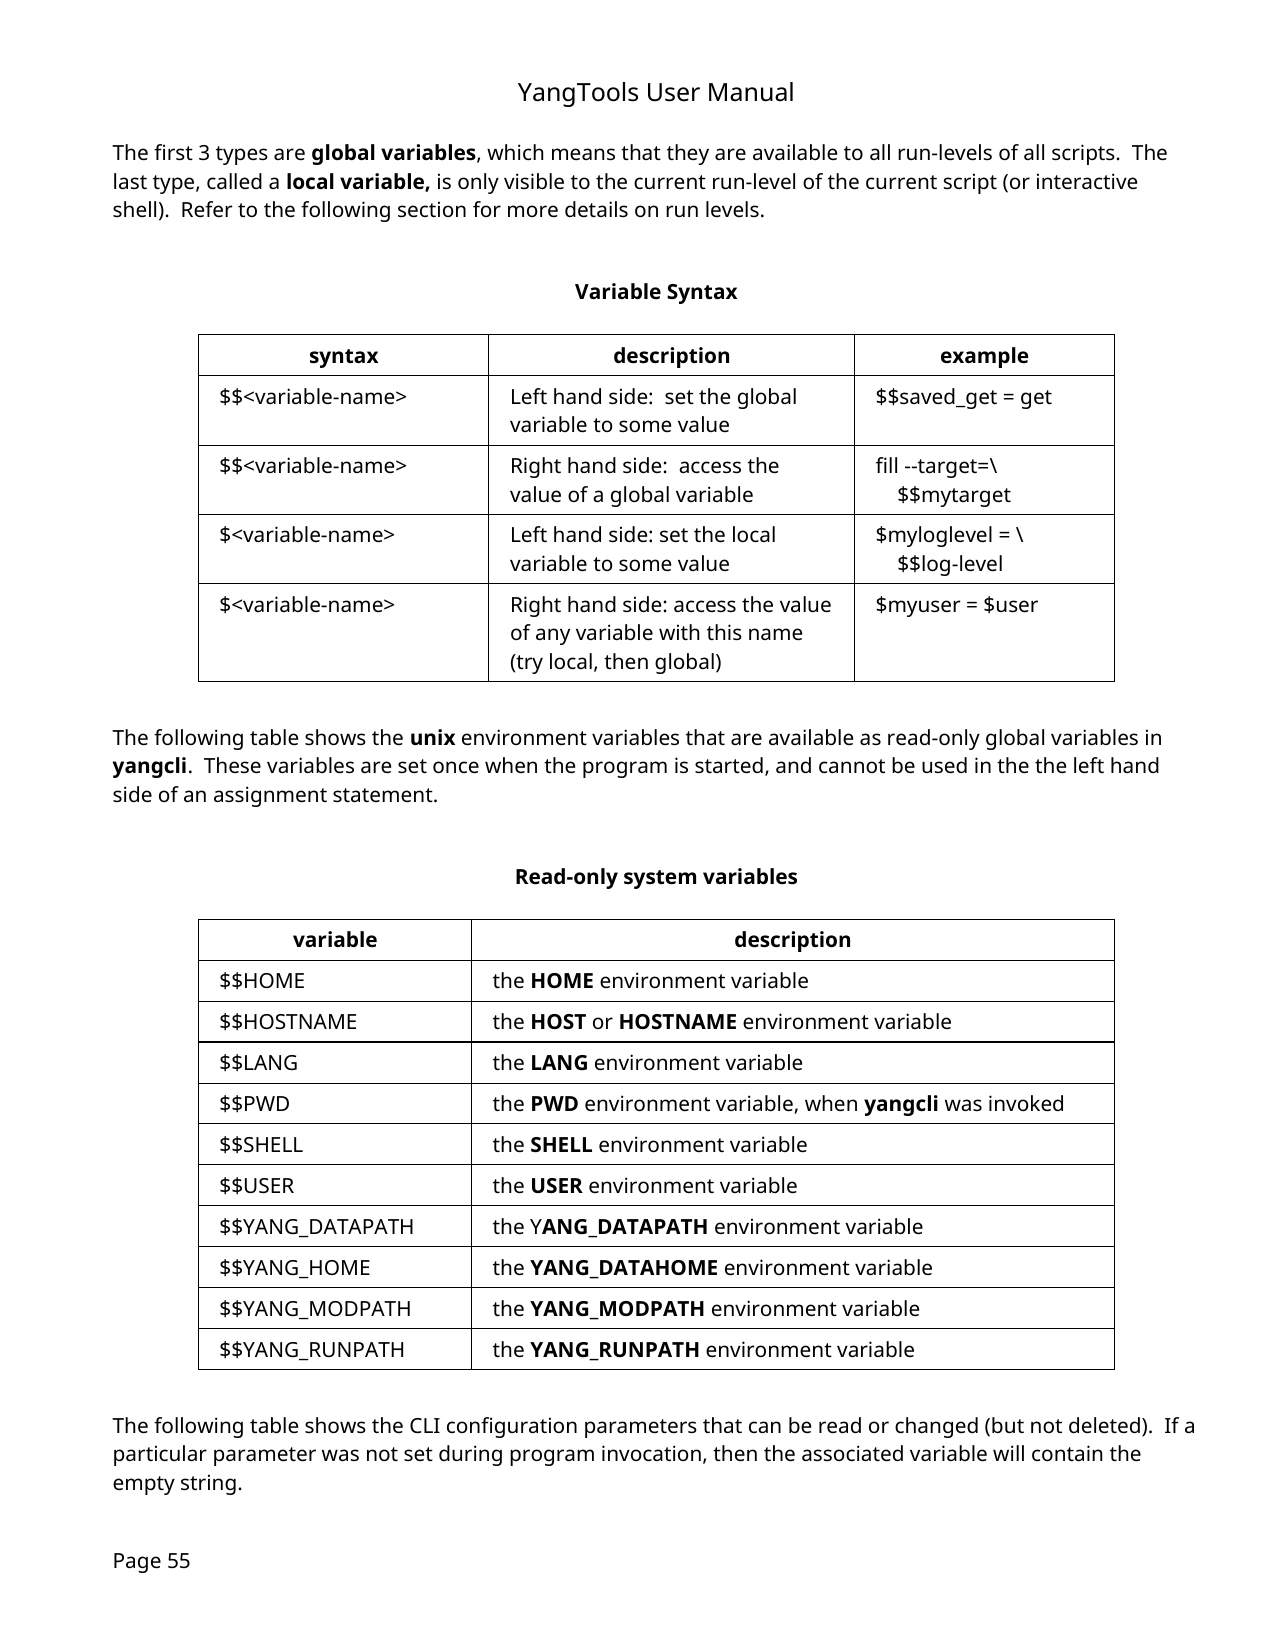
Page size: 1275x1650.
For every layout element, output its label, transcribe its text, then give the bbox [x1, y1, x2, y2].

table_cell $$HOME [199, 961, 471, 1001]
table_cell $myloglevel = \ $$log-level [855, 515, 1114, 583]
table_cell Left hand side: set the global variable to some value [489, 376, 854, 444]
table_header variable [199, 920, 471, 959]
table_cell Right hand side: access the value of a global variable [489, 446, 854, 514]
table_cell the PWD environment variable, when yangcli was invoked [472, 1084, 1114, 1123]
table_header description [472, 920, 1114, 959]
table_cell the USER environment variable [472, 1165, 1114, 1205]
table_cell the HOST or HOSTNAME environment variable [472, 1002, 1114, 1041]
table_cell the YANG_RUNPATH environment variable [472, 1329, 1114, 1369]
table_header example [855, 335, 1114, 375]
table_cell the HOME environment variable [472, 961, 1114, 1001]
table_cell the YANG_MODPATH environment variable [472, 1288, 1114, 1328]
text The following table shows the CLI configuration parameters that can be read or changed (but not deleted). If a particular parameter was not set during program invocation, then the associated variable will contain the empty string. [112, 1411, 1200, 1496]
text The following table shows the unix environment variables that are available as read-only global variables in yangcli. These variables are set once when the program is started, and cannot be used in the the left hand side of an assignment statement. [112, 723, 1200, 808]
table_cell $$LANG [199, 1043, 471, 1082]
table_cell $$PWD [199, 1084, 471, 1123]
table_cell $$<variable-name> [199, 446, 488, 514]
table_cell the YANG_DATAHOME environment variable [472, 1247, 1114, 1287]
table_cell $<variable-name> [199, 584, 488, 681]
subtitle Read-only system variables [127, 862, 1185, 890]
table_cell the YANG_DATAPATH environment variable [472, 1206, 1114, 1246]
table_cell $myuser = $user [855, 584, 1114, 681]
table_header syntax [199, 335, 488, 375]
table_cell the LANG environment variable [472, 1043, 1114, 1082]
table_cell $$YANG_RUNPATH [199, 1329, 471, 1369]
table_cell Right hand side: access the value of any variable with this name (try local, then global) [489, 584, 854, 681]
subtitle Variable Syntax [127, 277, 1185, 306]
table_cell $$YANG_HOME [199, 1247, 471, 1287]
table_cell the SHELL environment variable [472, 1124, 1114, 1164]
table_cell fill --target=\ $$mytarget [855, 446, 1114, 514]
table_cell $<variable-name> [199, 515, 488, 583]
table_cell $$SHELL [199, 1124, 471, 1164]
table_cell $$USER [199, 1165, 471, 1205]
table_cell $$YANG_MODPATH [199, 1288, 471, 1328]
table_cell $$YANG_DATAPATH [199, 1206, 471, 1246]
table_cell $$HOSTNAME [199, 1002, 471, 1041]
table_cell $$saved_get = get [855, 376, 1114, 444]
table_header description [489, 335, 854, 375]
table_cell Left hand side: set the local variable to some value [489, 515, 854, 583]
text The first 3 types are global variables, which means that they are available to all run-levels of all scripts. The last type, called a local variable, is only visible to the current run-level of the current script (or interactive shell). Refer to the following section for more details on run levels. [112, 138, 1200, 224]
table_cell $$<variable-name> [199, 376, 488, 444]
